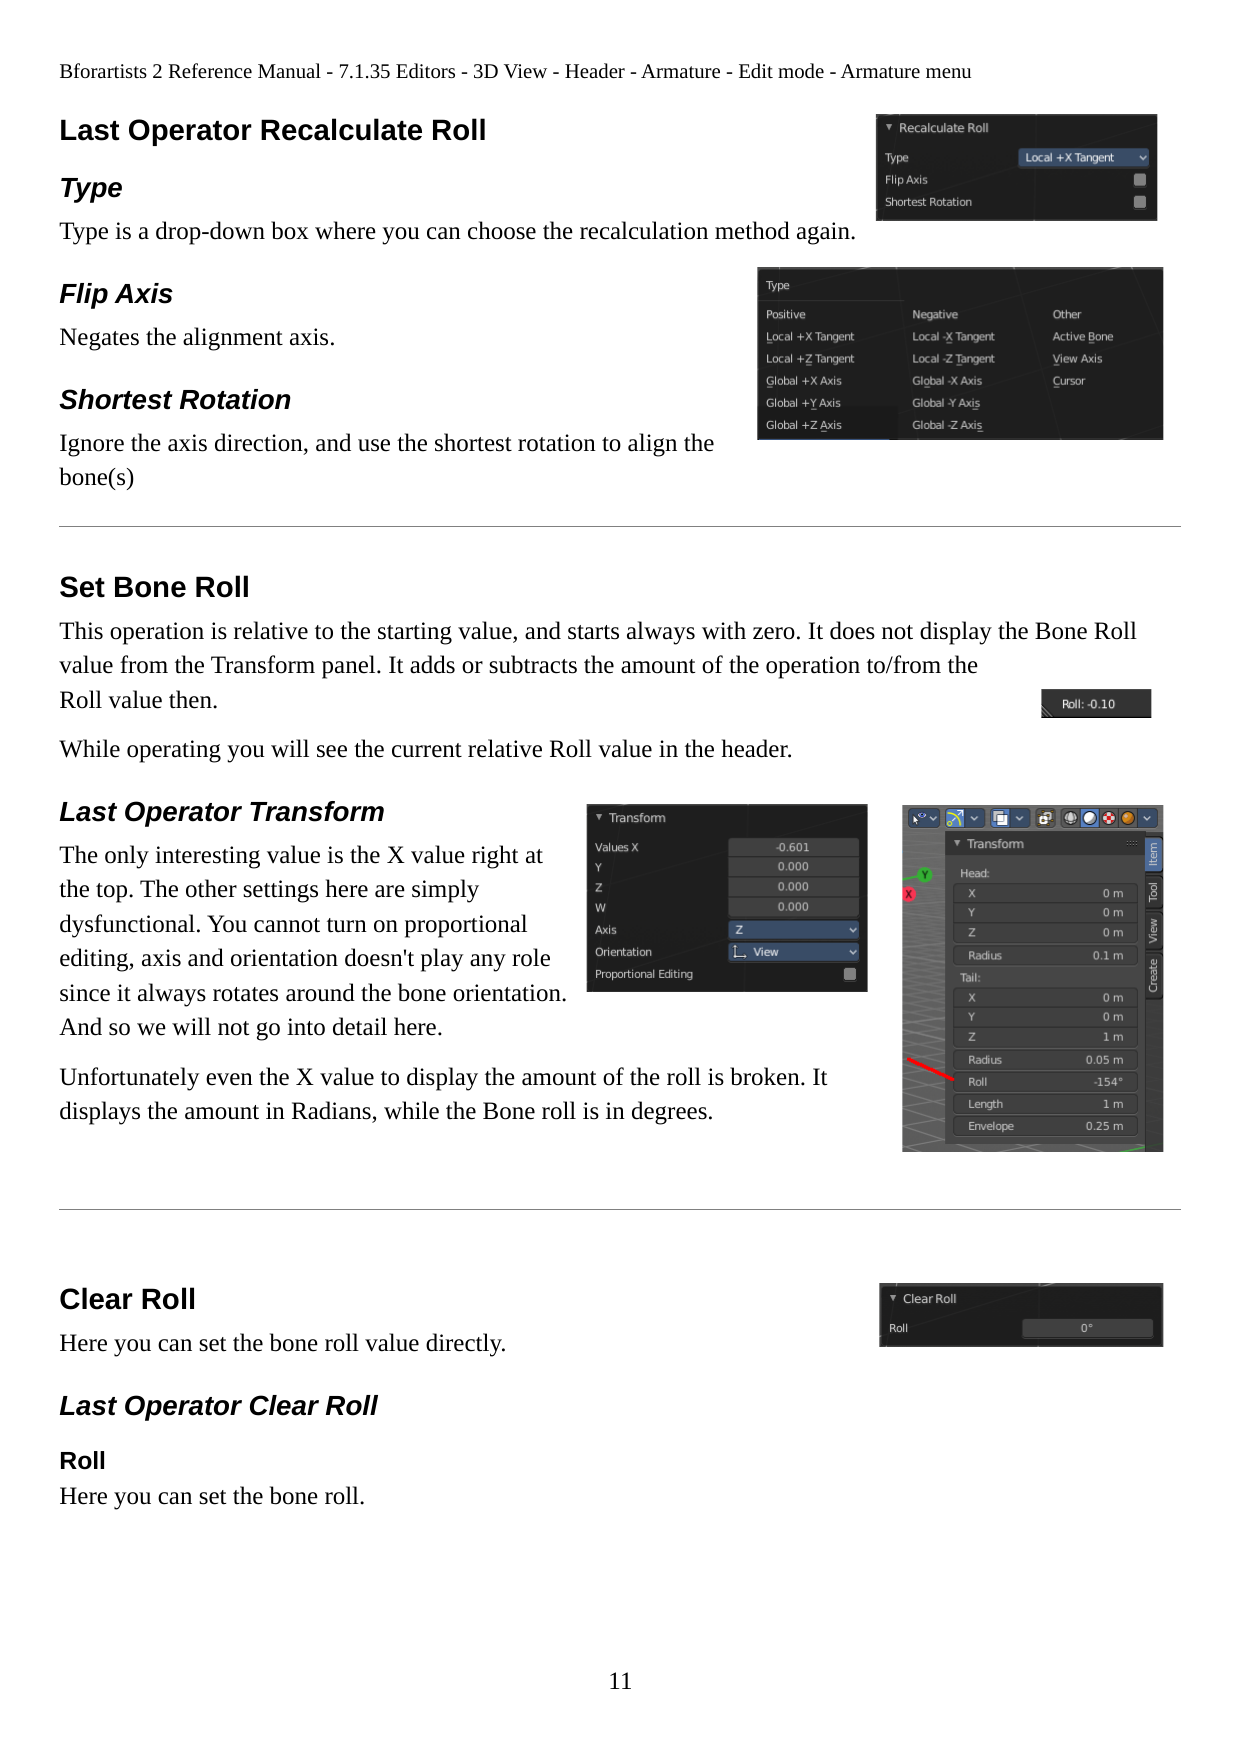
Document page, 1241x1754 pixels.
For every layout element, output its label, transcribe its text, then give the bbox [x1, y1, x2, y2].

subtitle [1164, 277, 1181, 309]
text While operating you will see the current relative Roll value in the header. [59, 734, 1181, 763]
text Here you can set the bone roll. [59, 1481, 1181, 1510]
picture [1041, 689, 1152, 718]
subtitle Last Operator Recalculate Roll [59, 113, 1181, 146]
subtitle [1158, 171, 1181, 203]
subtitle Flip Axis [59, 277, 757, 309]
subtitle Set Bone Roll [59, 570, 1181, 604]
text Unfortunately even the X value to display the amount of the roll is broken. It displays the amount in Radians, while the Bone roll is in degrees. [59, 1062, 902, 1125]
text Negates the alignment axis. [59, 322, 757, 350]
picture [879, 1283, 1164, 1347]
subtitle Clear Roll [59, 1282, 1181, 1315]
text Ignore the axis direction, and use the shortest rotation to align the bone(s) [59, 428, 1181, 491]
picture [586, 804, 868, 992]
subtitle [1164, 383, 1181, 415]
picture [757, 267, 1164, 440]
text The only interesting value is the X value right at the top. The other settings here are simply dysfunctional. You cannot turn on proportional editing, axis and orientation doesn't play any role since it always rotates around the bone orientation. And so we will not go into detail here. [59, 840, 902, 1041]
picture [875, 114, 1158, 221]
subtitle Roll [59, 1446, 1181, 1475]
text This operation is relative to the starting value, and starts always with zero. It does not display the Bone Roll value from the Transform panel. It adds or subtracts the amount of the operation to/from the Roll value then. [59, 616, 1181, 714]
subtitle Shortest Rotation [59, 383, 757, 415]
text Here you can set the bone roll value directly. [59, 1328, 1181, 1357]
text Type is a drop-down box where you can choose the recalculation method again. [59, 216, 1181, 244]
subtitle Last Operator Clear Roll [59, 1389, 1181, 1421]
picture [902, 805, 1164, 1152]
subtitle Type [59, 171, 875, 203]
subtitle Last Operator Transform [59, 796, 1181, 828]
